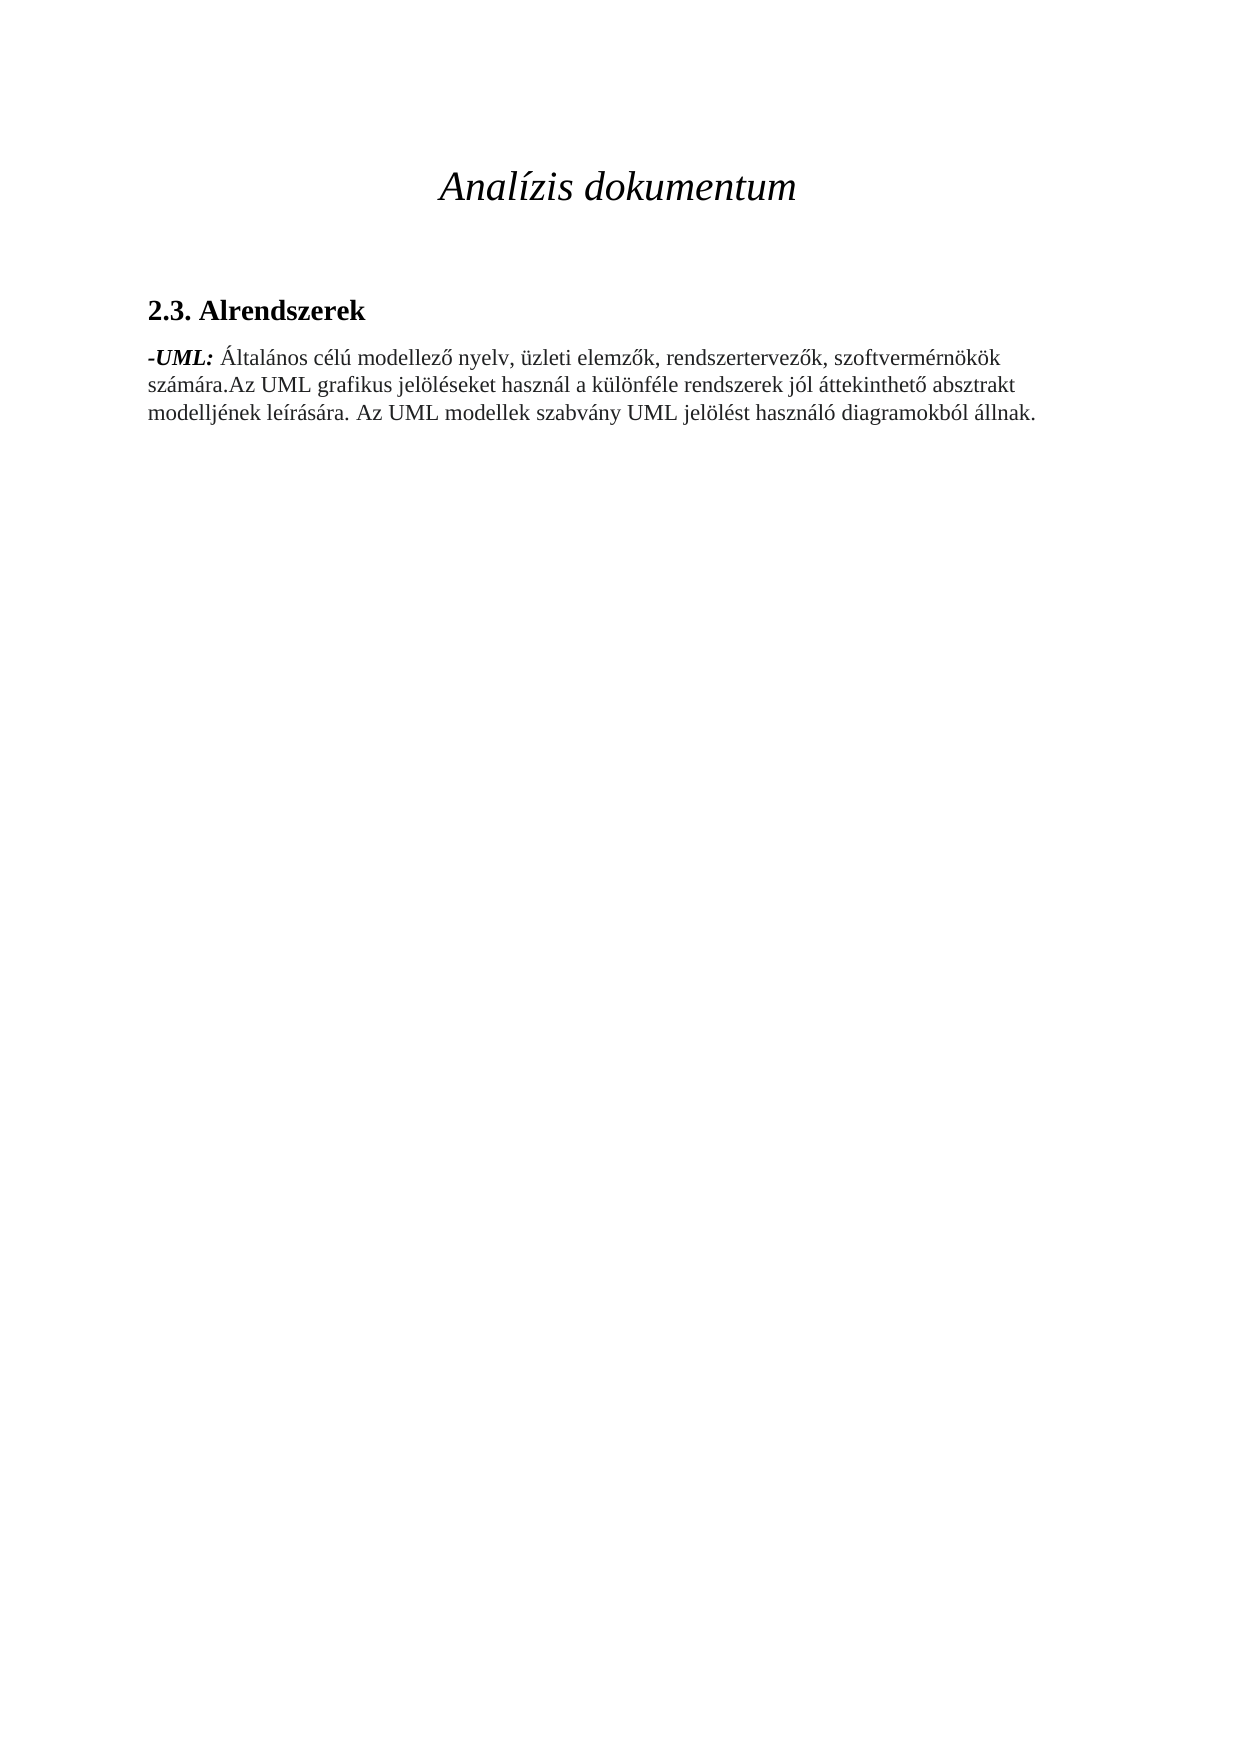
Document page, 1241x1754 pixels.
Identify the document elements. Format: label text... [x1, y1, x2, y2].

text Analízis dokumentum [148, 161, 1092, 209]
text -UML: Általános célú modellező nyelv, üzleti elemzők, rendszertervezők, szoftvermérnökök számára.Az UML grafikus jelöléseket használ a különféle rendszerek jól áttekinthető absztrakt modelljének leírására. Az UML modellek szabvány UML jelölést használó diagramokból állnak. [148, 344, 1092, 425]
text 2.3. Alrendszerek [148, 293, 1092, 327]
